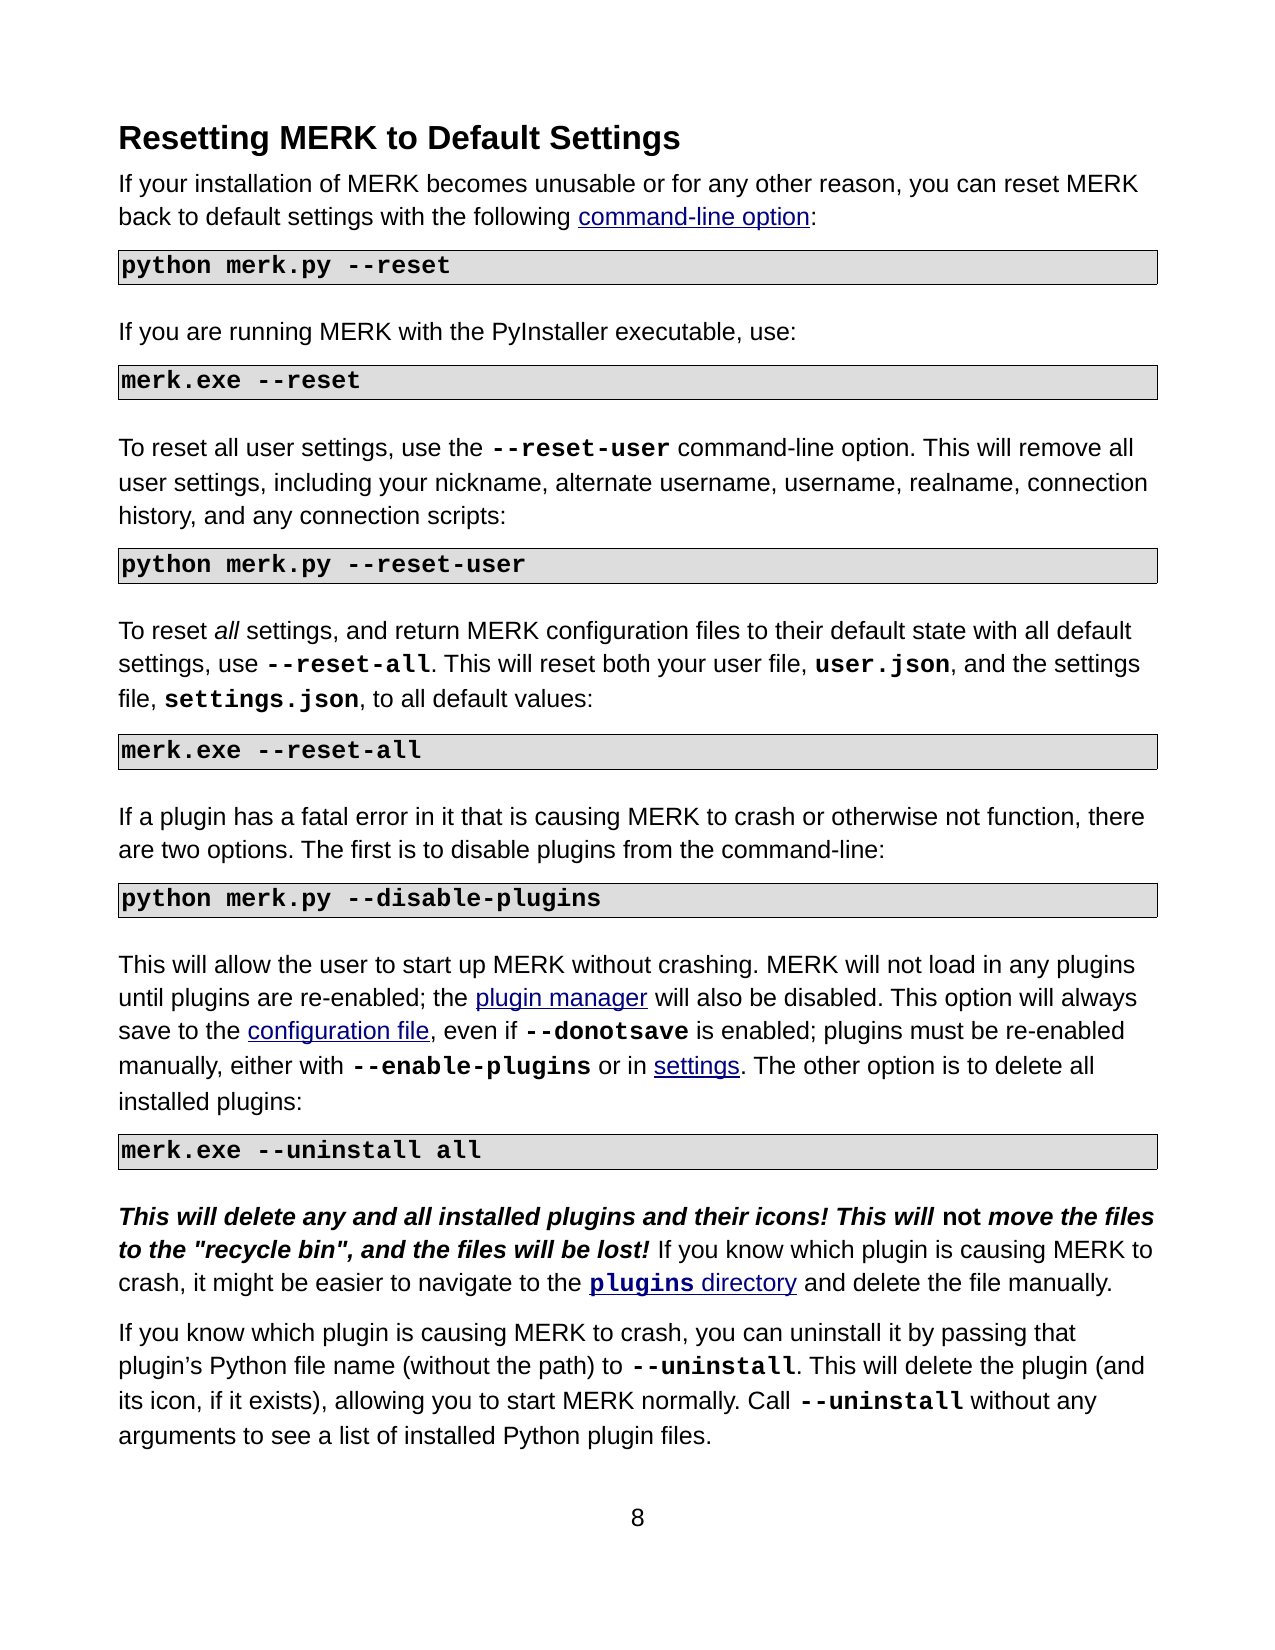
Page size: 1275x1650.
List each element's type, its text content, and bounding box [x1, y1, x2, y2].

table_header python merk.py --disable-plugins [119, 884, 1157, 917]
text If your installation of MERK becomes unusable or for any other reason, you can reset MERK back to default settings with the following command-line option: [118, 169, 1157, 231]
table_header merk.exe --reset-all [119, 735, 1157, 769]
text If you are running MERK with the PyInstaller executable, use: [118, 285, 1157, 346]
table_header python merk.py --reset-user [119, 549, 1157, 583]
text To reset all user settings, use the --reset-user command-line option. This will remove all user settings, including your nickname, alternate username, username, realname, connection history, and any connection scripts: [118, 400, 1157, 529]
text This will allow the user to start up MERK without crashing. MERK will not load in any plugins until plugins are re-enabled; the plugin manager will also be disabled. This option will always save to the configuration file, even if --donotsave is enabled; plugins must be re-enabled manually, either with --enable-plugins or in settings. The other option is to delete all installed plugins: [118, 918, 1157, 1115]
text This will delete any and all installed plugins and their icons! This will not move the files to the "recycle bin", and the files will be lost! If you know which plugin is causing MERK to crash, it might be easier to navigate to the plugins directory and delete the file manually. [118, 1170, 1157, 1299]
table_header merk.exe --uninstall all [119, 1135, 1157, 1169]
text If you know which plugin is causing MERK to crash, you can uninstall it by passing that plugin’s Python file name (without the path) to --uninstall. This will delete the plugin (and its icon, if it exists), allowing you to start MERK normally. Call --uninstall without any arguments to see a list of installed Python plugin files. [118, 1318, 1157, 1450]
table_header merk.exe --reset [119, 366, 1157, 399]
text To reset all settings, and return MERK configuration files to their default state with all default settings, use --reset-all. This will reset both your user file, user.json, and the settings file, settings.json, to all default values: [118, 584, 1157, 715]
text If a plugin has a fatal error in it that is causing MERK to crash or otherwise not function, there are two options. The first is to disable plugins from the command-line: [118, 770, 1157, 864]
subtitle Resetting MERK to Default Settings [118, 118, 1157, 157]
table_header python merk.py --reset [119, 251, 1157, 284]
